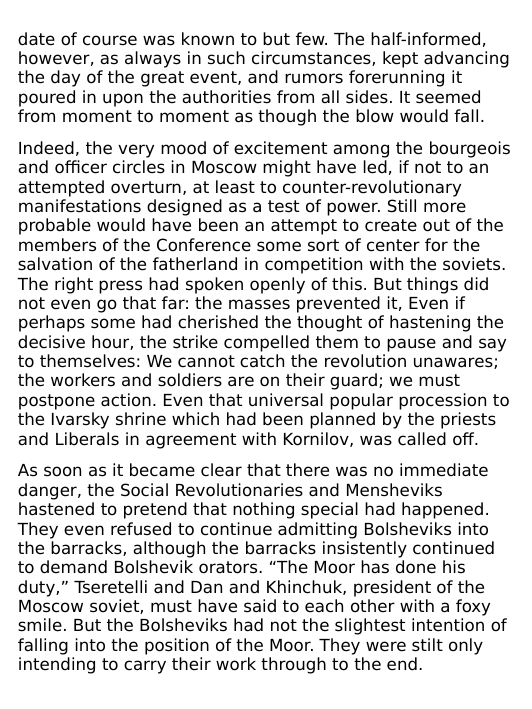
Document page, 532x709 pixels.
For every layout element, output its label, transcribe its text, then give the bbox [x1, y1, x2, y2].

text Indeed, the very mood of excitement among the bourgeois and officer circles in Moscow might have led, if not to an attempted overturn, at least to counter-revolutionary manifestations designed as a test of power. Still more probable would have been an attempt to create out of the members of the Conference some sort of center for the salvation of the fatherland in competition with the soviets. The right press had spoken openly of this. But things did not even go that far: the masses prevented it, Even if perhaps some had cherished the thought of hastening the decisive hour, the strike compelled them to pause and say to themselves: We cannot catch the revolution unawares; the workers and soldiers are on their guard; we must postpone action. Even that universal popular procession to the Ivarsky shrine which had been planned by the priests and Liberals in agreement with Kornilov, was called off. [18, 139, 514, 449]
text date of course was known to but few. The half-informed, however, as always in such circumstances, kept advancing the day of the great event, and rumors forerunning it poured in upon the authorities from all sides. It seemed from moment to moment as though the blow would fall. [18, 29, 514, 126]
text As soon as it became clear that there was no immediate danger, the Social Revolutionaries and Mensheviks hastened to pretend that nothing special had happened. They even refused to continue admitting Bolsheviks into the barracks, although the barracks insistently continued to demand Bolshevik orators. “The Moor has done his duty,” Tseretelli and Dan and Khinchuk, president of the Moscow soviet, must have said to each other with a foxy smile. But the Bolsheviks had not the slightest intention of falling into the position of the Moor. They were stilt only intending to carry their work through to the end. [18, 461, 514, 674]
